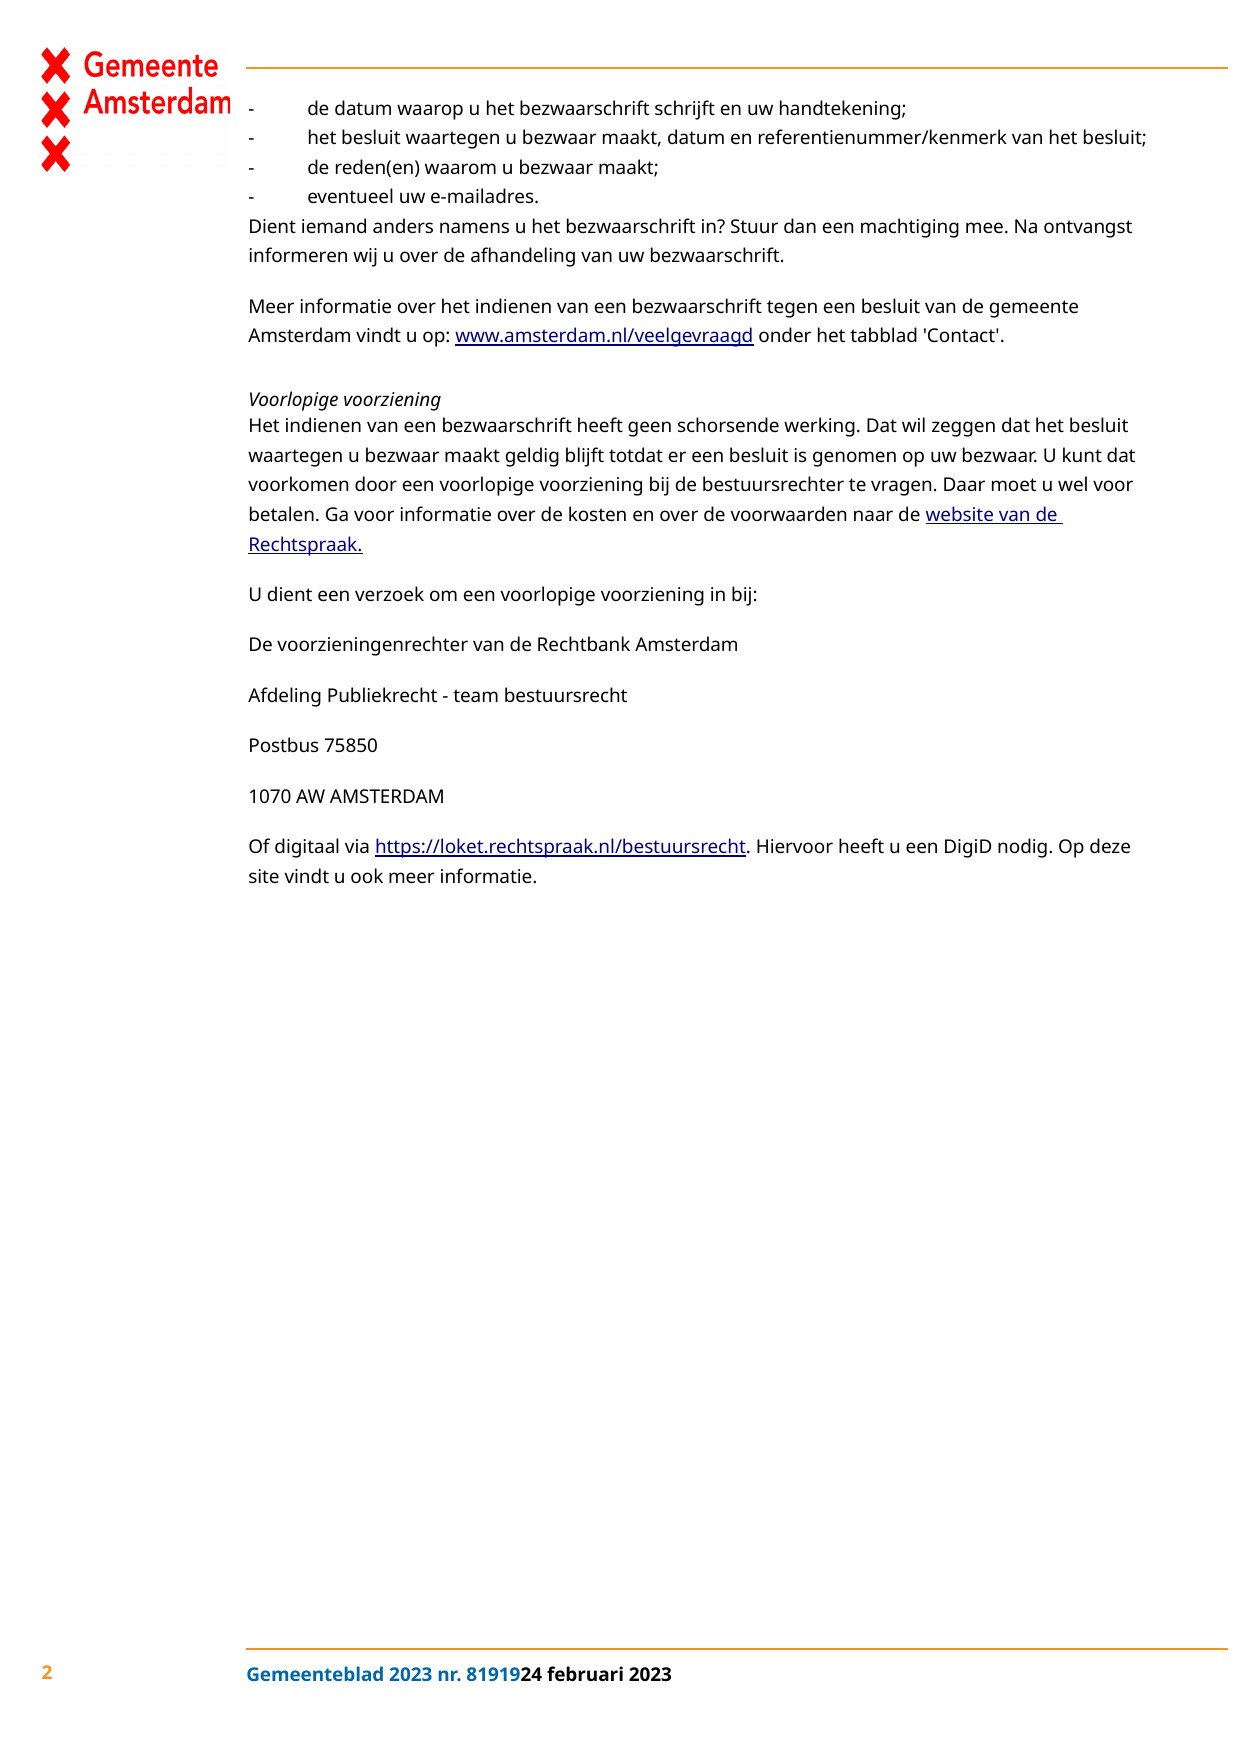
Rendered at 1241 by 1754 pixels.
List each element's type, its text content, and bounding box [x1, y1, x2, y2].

list de datum waarop u het bezwaarschrift schrijft en uw handtekening; [248, 95, 1152, 121]
list de reden(en) waarom u bezwaar maakt; [248, 154, 1152, 180]
list het besluit waartegen u bezwaar maakt, datum en referentienummer/kenmerk van het besluit; [248, 124, 1152, 150]
text Dient iemand anders namens u het bezwaarschrift in? Stuur dan een machtiging mee. Na ontvangst informeren wij u over de afhandeling van uw bezwaarschrift. [248, 213, 1152, 268]
text Meer informatie over het indienen van een bezwaarschrift tegen een besluit van de gemeente Amsterdam vindt u op: www.amsterdam.nl/veelgevraagd onder het tabblad 'Contact'. [248, 293, 1152, 348]
text 1070 AW AMSTERDAM [248, 783, 1152, 808]
text U dient een verzoek om een voorlopige voorziening in bij: [248, 581, 1152, 607]
text Afdeling Publiekrecht - team bestuursrecht [248, 682, 1152, 708]
text Voorlopige voorziening [248, 387, 1152, 412]
text De voorzieningenrechter van de Rechtbank Amsterdam [248, 632, 1152, 657]
text Of digitaal via https://loket.rechtspraak.nl/bestuursrecht. Hiervoor heeft u een DigiD nodig. Op deze site vindt u ook meer informatie. [248, 833, 1152, 888]
text Het indienen van een bezwaarschrift heeft geen schorsende werking. Dat wil zeggen dat het besluit waartegen u bezwaar maakt geldig blijft totdat er een besluit is genomen op uw bezwaar. U kunt dat voorkomen door een voorlopige voorziening bij de bestuursrechter te vragen. Daar moet u wel voor betalen. Ga voor informatie over de kosten en over de voorwaarden naar de website van de Rechtspraak. [248, 412, 1152, 556]
list eventueel uw e-mailadres. [248, 183, 1152, 209]
picture [41, 47, 231, 172]
text Postbus 75850 [248, 732, 1152, 758]
